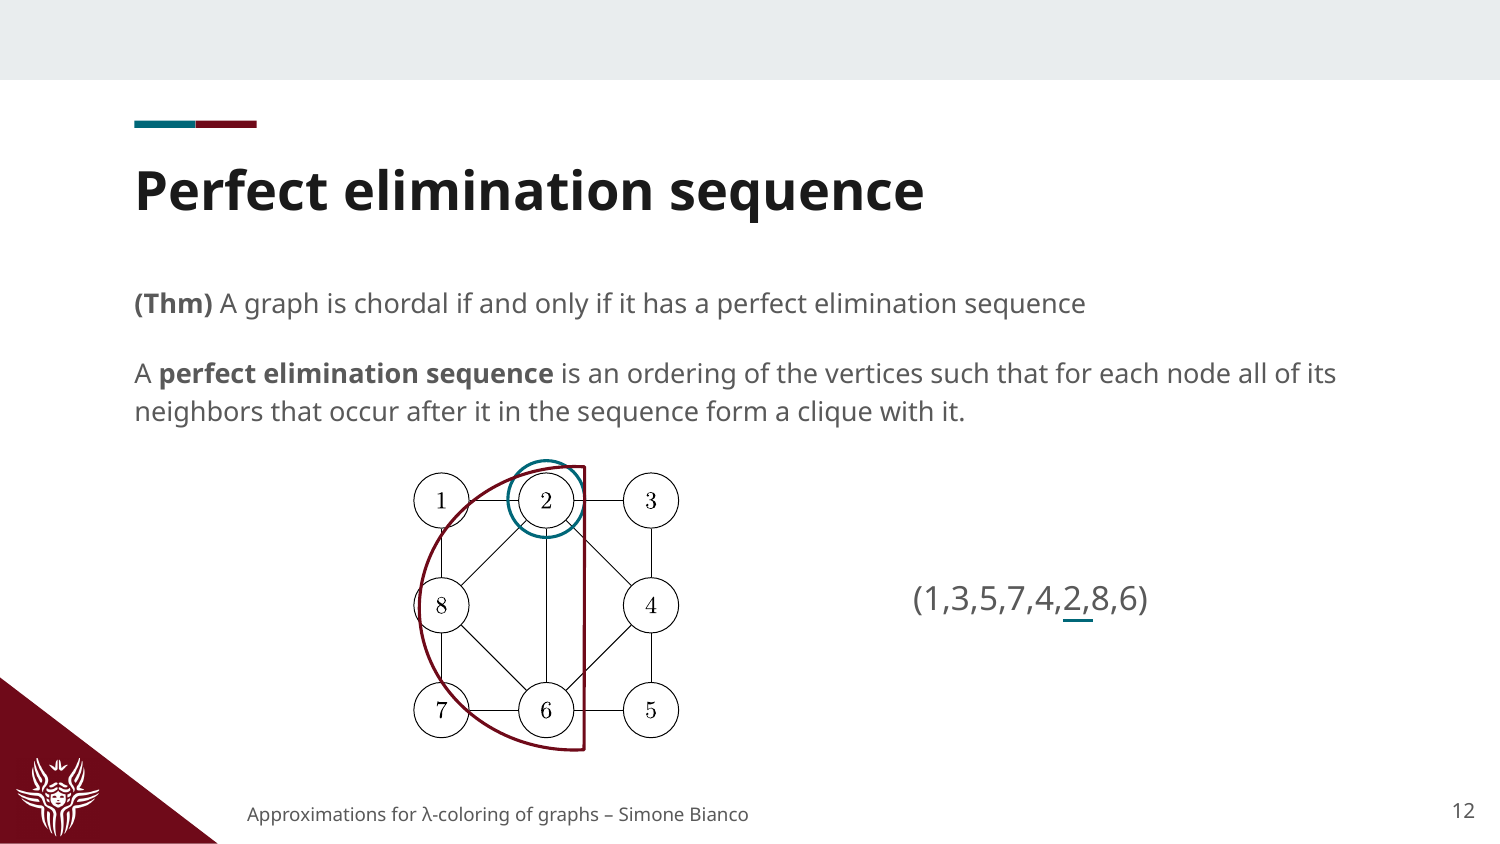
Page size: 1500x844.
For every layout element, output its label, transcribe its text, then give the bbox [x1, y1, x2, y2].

text_box (1,3,5,7,4,2,8,6) [879, 561, 1182, 665]
picture [586, 472, 680, 739]
title Perfect elimination sequence [119, 141, 1381, 230]
list (Thm) A graph is chordal if and only if it has a perfect elimination sequence A perfect elimination sequence is an ordering of the vertices such that for each node all of its neighbors that occur after it in the sequence form a clique with it. [119, 266, 1418, 637]
picture [510, 472, 583, 535]
picture [577, 472, 583, 481]
text_box Approximations for λ-coloring of graphs – Simone Bianco [232, 783, 1193, 839]
picture [16, 758, 100, 839]
picture [421, 482, 582, 739]
picture [413, 472, 516, 739]
slide_number [1400, 779, 1491, 844]
